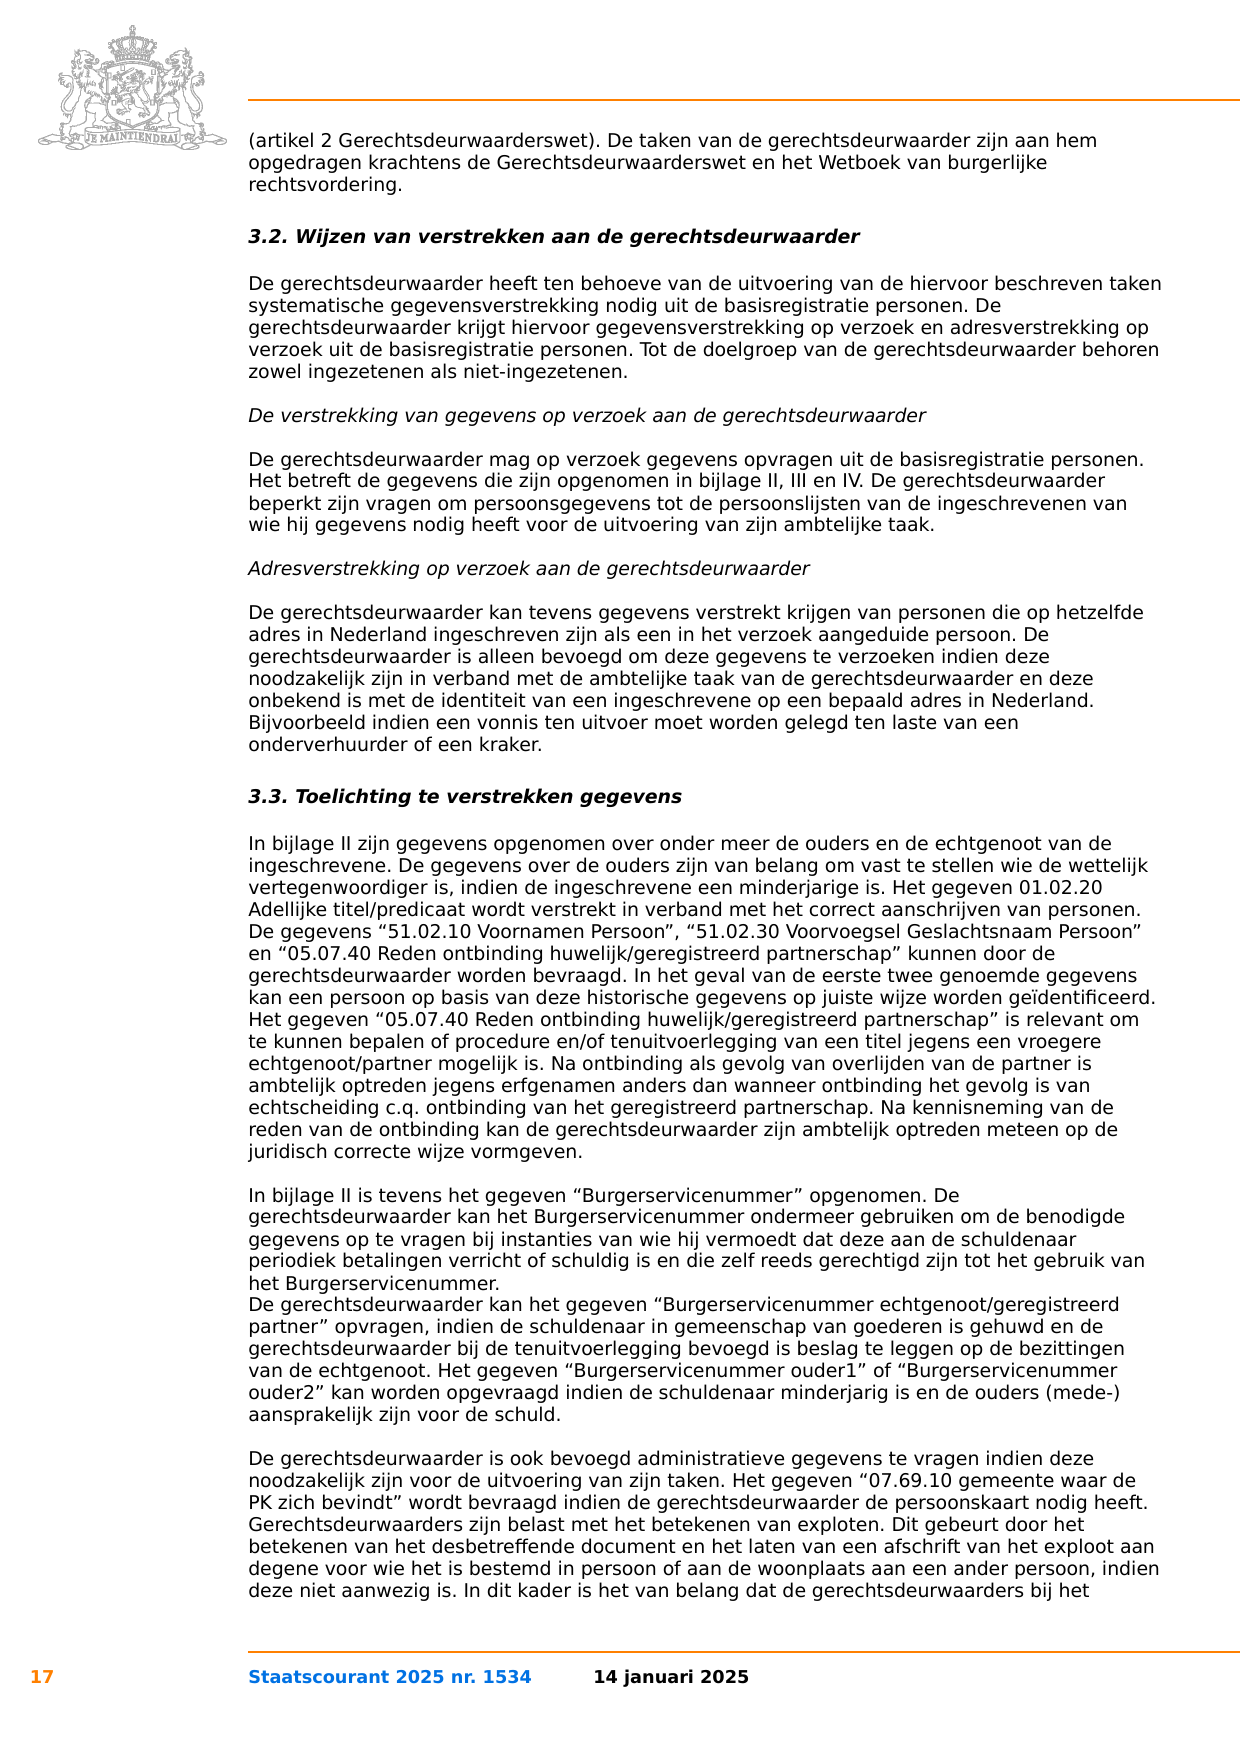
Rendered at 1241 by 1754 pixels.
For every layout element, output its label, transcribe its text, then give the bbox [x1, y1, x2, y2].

text De gerechtsdeurwaarder kan het gegeven “Burgerservicenummer echtgenoot/geregistreerd partner” opvragen, indien de schuldenaar in gemeenschap van goederen is gehuwd en de gerechtsdeurwaarder bij de tenuitvoerlegging bevoegd is beslag te leggen op de bezittingen van de echtgenoot. Het gegeven “Burgerservicenummer ouder1” of “Burgerservicenummer ouder2” kan worden opgevraagd indien de schuldenaar minderjarig is en de ouders (mede-) aansprakelijk zijn voor de schuld. [248, 1294, 1163, 1426]
text De gerechtsdeurwaarder heeft ten behoeve van de uitvoering van de hiervoor beschreven taken systematische gegevensverstrekking nodig uit de basisregistratie personen. De gerechtsdeurwaarder krijgt hiervoor gegevensverstrekking op verzoek en adresverstrekking op verzoek uit de basisregistratie personen. Tot de doelgroep van de gerechtsdeurwaarder behoren zowel ingezetenen als niet-ingezetenen. [248, 273, 1163, 383]
subtitle De verstrekking van gegevens op verzoek aan de gerechtsdeurwaarder [248, 404, 1163, 427]
subtitle 3.3. Toelichting te verstrekken gegevens [248, 786, 1163, 808]
text In bijlage II zijn gegevens opgenomen over onder meer de ouders en de echtgenoot van de ingeschrevene. De gegevens over de ouders zijn van belang om vast te stellen wie de wettelijk vertegenwoordiger is, indien de ingeschrevene een minderjarige is. Het gegeven 01.02.20 Adellijke titel/predicaat wordt verstrekt in verband met het correct aanschrijven van personen. De gegevens “51.02.10 Voornamen Persoon”, “51.02.30 Voorvoegsel Geslachtsnaam Persoon” en “05.07.40 Reden ontbinding huwelijk/geregistreerd partnerschap” kunnen door de gerechtsdeurwaarder worden bevraagd. In het geval van de eerste twee genoemde gegevens kan een persoon op basis van deze historische gegevens op juiste wijze worden geïdentificeerd. Het gegeven “05.07.40 Reden ontbinding huwelijk/geregistreerd partnerschap” is relevant om te kunnen bepalen of procedure en/of tenuitvoerlegging van een titel jegens een vroegere echtgenoot/partner mogelijk is. Na ontbinding als gevolg van overlijden van de partner is ambtelijk optreden jegens erfgenamen anders dan wanneer ontbinding het gevolg is van echtscheiding c.q. ontbinding van het geregistreerd partnerschap. Na kennisneming van de reden van de ontbinding kan de gerechtsdeurwaarder zijn ambtelijk optreden meteen op de juridisch correcte wijze vormgeven. [248, 833, 1163, 1163]
subtitle 3.2. Wijzen van verstrekken aan de gerechtsdeurwaarder [248, 226, 1163, 248]
text (artikel 2 Gerechtsdeurwaarderswet). De taken van de gerechtsdeurwaarder zijn aan hem opgedragen krachtens de Gerechtsdeurwaarderswet en het Wetboek van burgerlijke rechtsvordering. [248, 130, 1163, 196]
text De gerechtsdeurwaarder is ook bevoegd administratieve gegevens te vragen indien deze noodzakelijk zijn voor de uitvoering van zijn taken. Het gegeven “07.69.10 gemeente waar de PK zich bevindt” wordt bevraagd indien de gerechtsdeurwaarder de persoonskaart nodig heeft. Gerechtsdeurwaarders zijn belast met het betekenen van exploten. Dit gebeurt door het betekenen van het desbetreffende document en het laten van een afschrift van het exploot aan degene voor wie het is bestemd in persoon of aan de woonplaats aan een ander persoon, indien deze niet aanwezig is. In dit kader is het van belang dat de gerechtsdeurwaarders bij het [248, 1448, 1163, 1602]
text In bijlage II is tevens het gegeven “Burgerservicenummer” opgenomen. De gerechtsdeurwaarder kan het Burgerservicenummer ondermeer gebruiken om de benodigde gegevens op te vragen bij instanties van wie hij vermoedt dat deze aan de schuldenaar periodiek betalingen verricht of schuldig is en die zelf reeds gerechtigd zijn tot het gebruik van het Burgerservicenummer. [248, 1184, 1163, 1294]
subtitle Adresverstrekking op verzoek aan de gerechtsdeurwaarder [248, 558, 1163, 580]
text De gerechtsdeurwaarder kan tevens gegevens verstrekt krijgen van personen die op hetzelfde adres in Nederland ingeschreven zijn als een in het verzoek aangeduide persoon. De gerechtsdeurwaarder is alleen bevoegd om deze gegevens te verzoeken indien deze noodzakelijk zijn in verband met de ambtelijke taak van de gerechtsdeurwaarder en deze onbekend is met de identiteit van een ingeschrevene op een bepaald adres in Nederland. Bijvoorbeeld indien een vonnis ten uitvoer moet worden gelegd ten laste van een onderverhuurder of een kraker. [248, 602, 1163, 756]
text De gerechtsdeurwaarder mag op verzoek gegevens opvragen uit de basisregistratie personen. Het betreft de gegevens die zijn opgenomen in bijlage II, III en IV. De gerechtsdeurwaarder beperkt zijn vragen om persoonsgegevens tot de persoonslijsten van de ingeschrevenen van wie hij gegevens nodig heeft voor de uitvoering van zijn ambtelijke taak. [248, 448, 1163, 536]
picture [38, 25, 227, 150]
